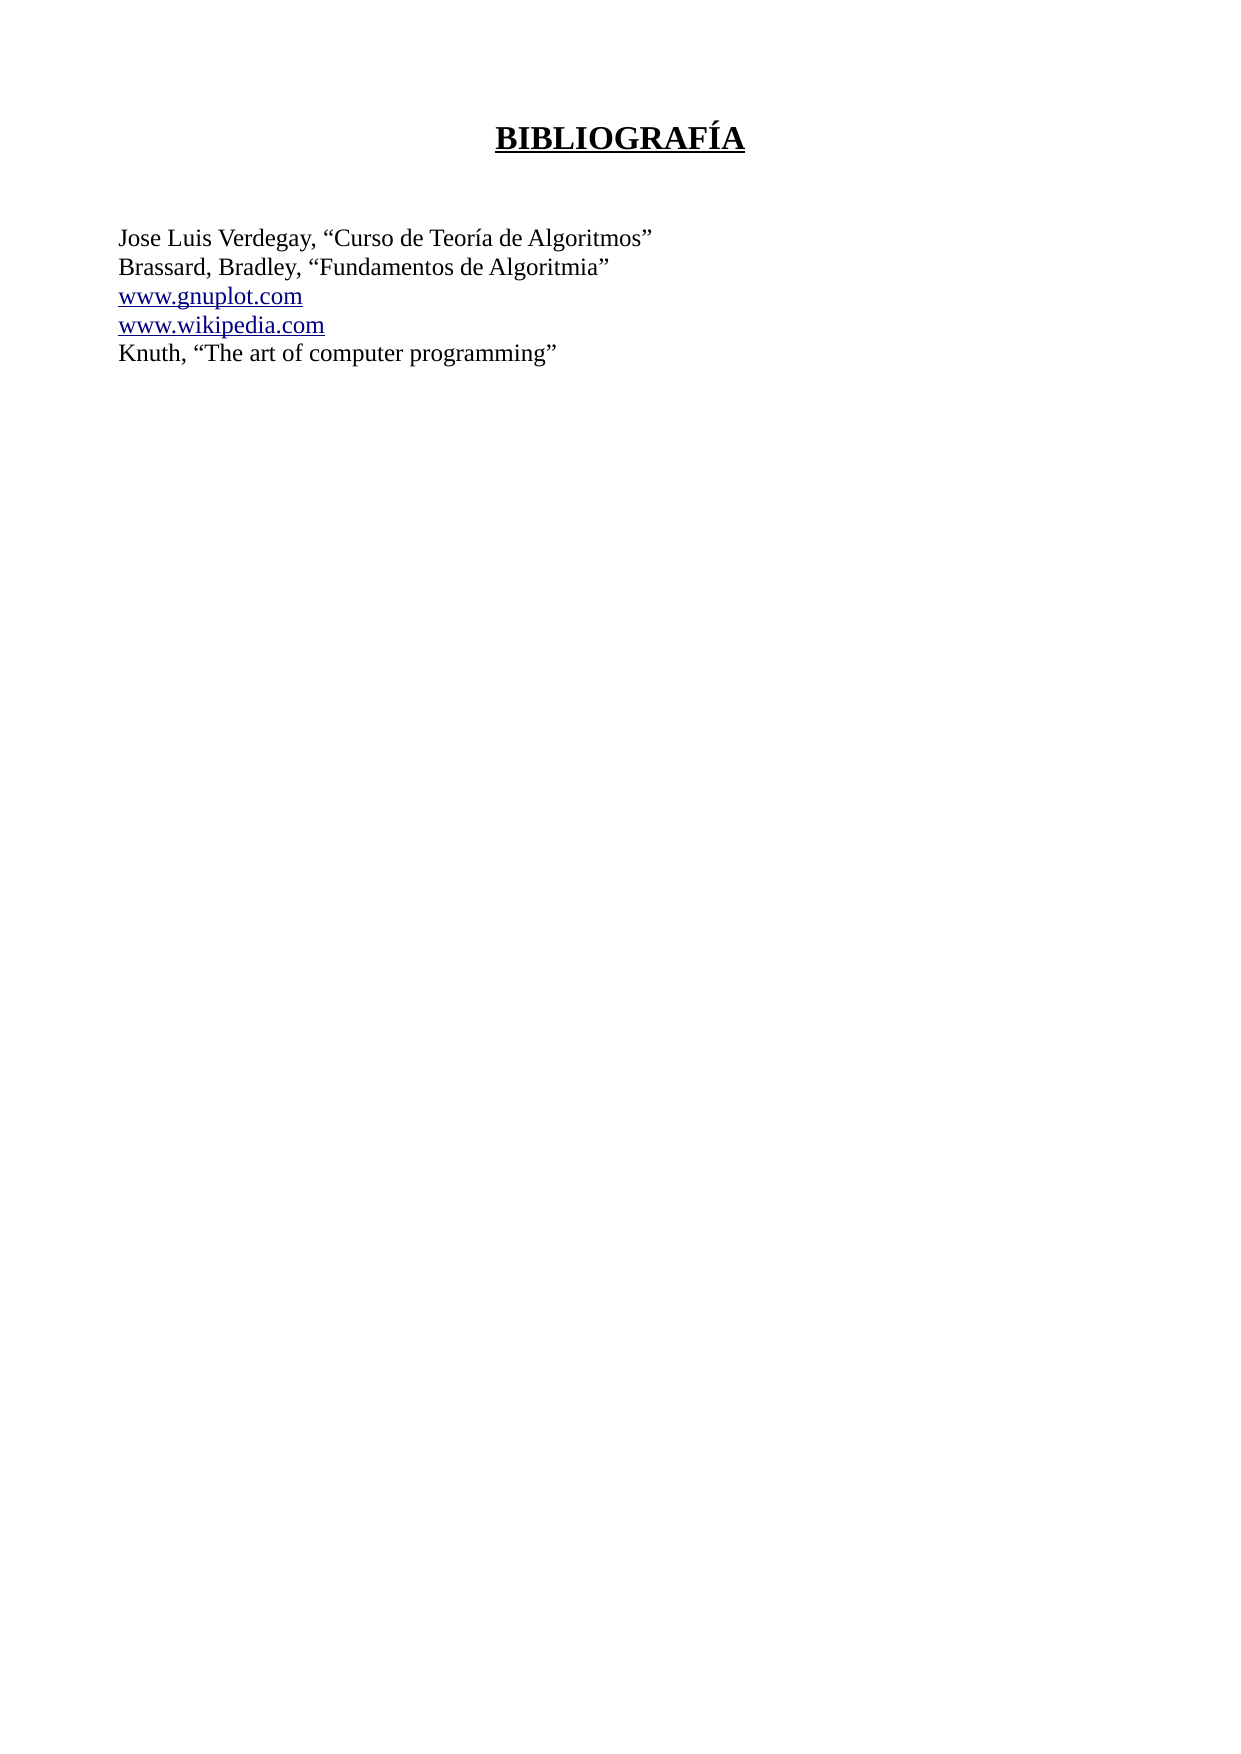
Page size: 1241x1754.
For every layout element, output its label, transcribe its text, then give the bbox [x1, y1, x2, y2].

text Knuth, “The art of computer programming” [118, 338, 1122, 367]
text Brassard, Bradley, “Fundamentos de Algoritmia” [118, 252, 1122, 281]
text Jose Luis Verdegay, “Curso de Teoría de Algoritmos” [118, 223, 1122, 252]
text BIBLIOGRAFÍA [118, 118, 1122, 156]
text www.wikipedia.com [118, 310, 1122, 338]
text www.gnuplot.com [118, 281, 1122, 310]
